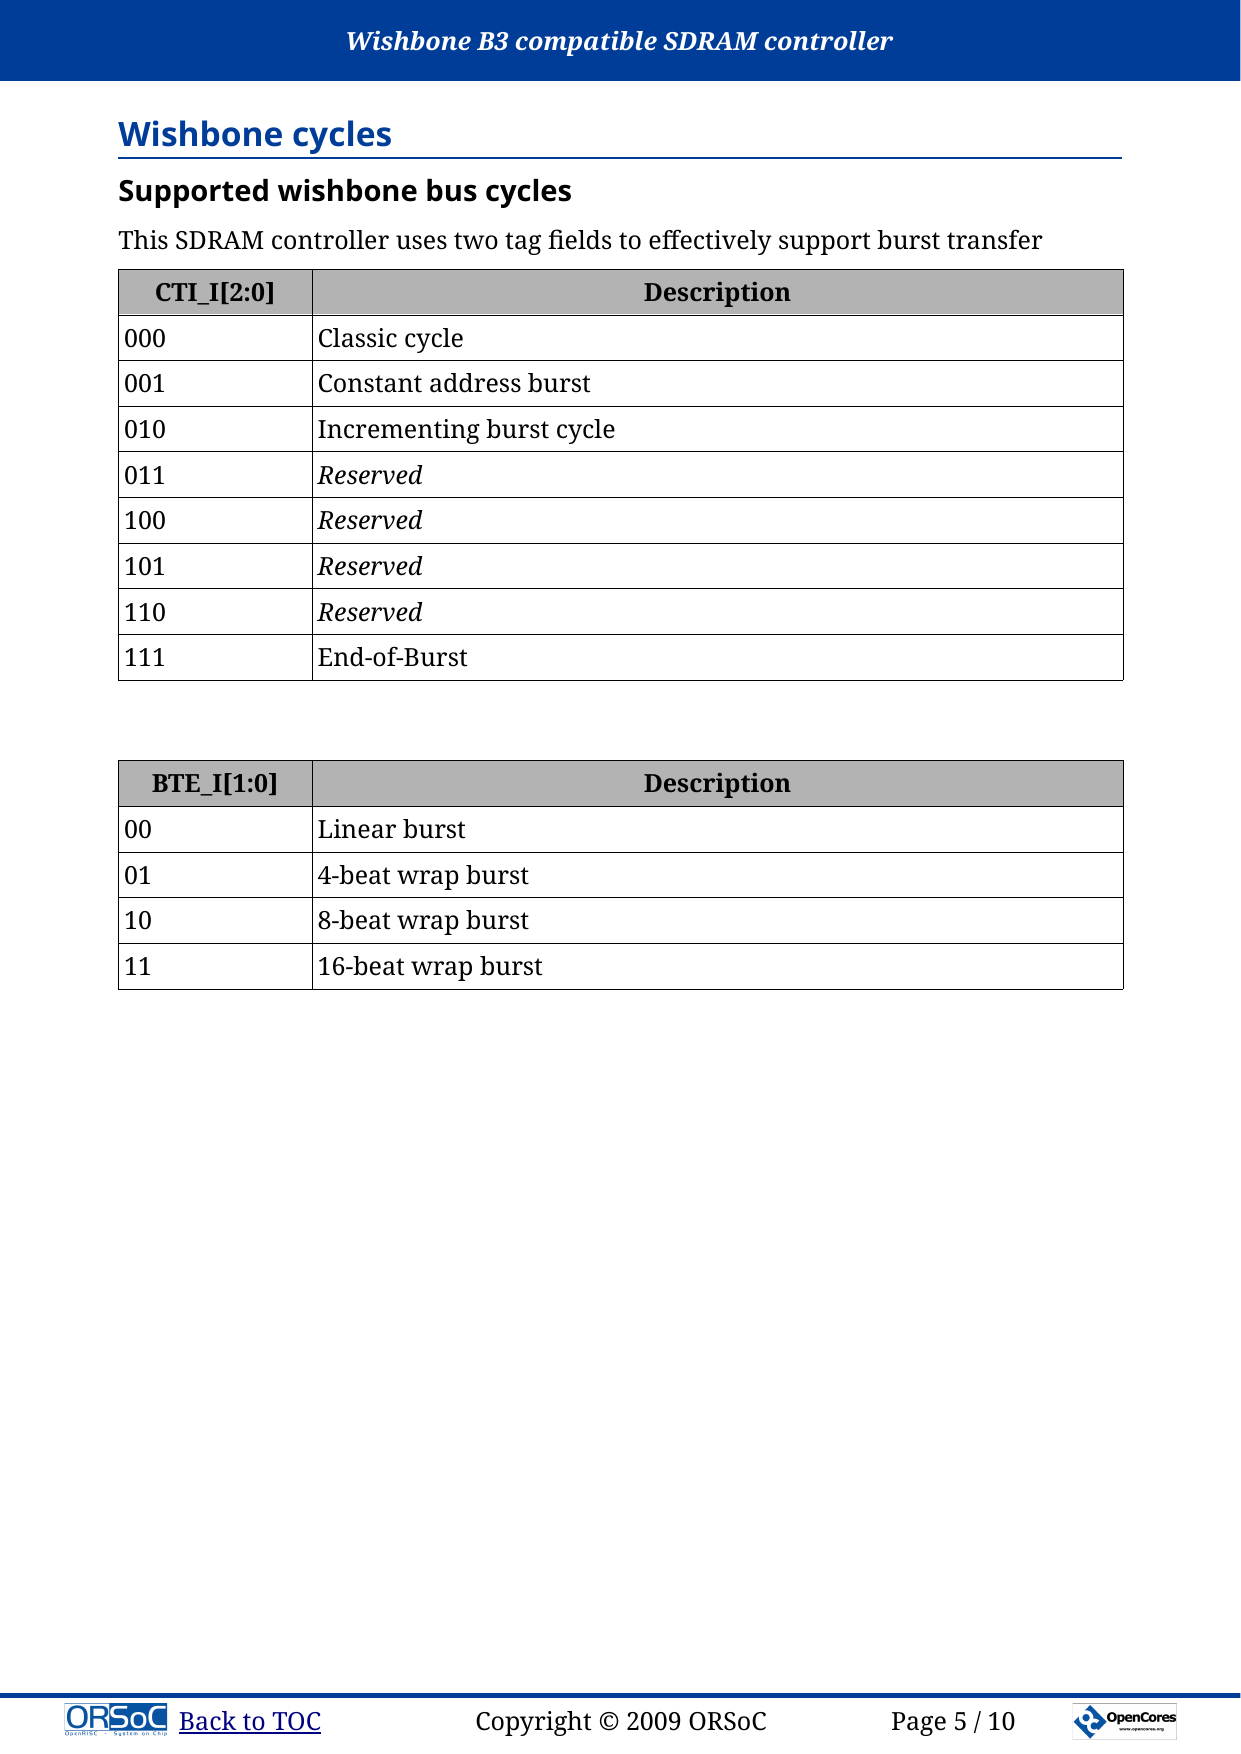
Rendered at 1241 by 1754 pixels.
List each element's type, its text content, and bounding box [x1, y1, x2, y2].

subtitle Supported wishbone bus cycles [118, 171, 1122, 210]
table_cell 001 [119, 361, 312, 406]
table_cell 100 [119, 498, 312, 543]
table_cell End-of-Burst [313, 635, 1123, 679]
picture [64, 1703, 168, 1736]
table_header Description [313, 761, 1123, 806]
table_cell Incrementing burst cycle [313, 407, 1123, 451]
table_cell 16-beat wrap burst [313, 944, 1123, 988]
table_cell 110 [119, 589, 312, 634]
text This SDRAM controller uses two tag fields to effectively support burst transfer [118, 222, 1122, 256]
table_cell 01 [119, 853, 312, 897]
table_cell Reserved [313, 498, 1123, 543]
table_cell Classic cycle [313, 316, 1123, 360]
table_cell 4-beat wrap burst [313, 853, 1123, 897]
table_cell Constant address burst [313, 361, 1123, 406]
table_cell 8-beat wrap burst [313, 898, 1123, 943]
table_header CTI_I[2:0] [119, 270, 312, 314]
table_cell 11 [119, 944, 312, 988]
subtitle Wishbone cycles [118, 111, 1122, 157]
table_cell Linear burst [313, 807, 1123, 852]
table_cell Reserved [313, 544, 1123, 588]
table_cell Reserved [313, 589, 1123, 634]
table_cell 000 [119, 316, 312, 360]
picture [1072, 1703, 1177, 1740]
table_cell 00 [119, 807, 312, 852]
table_header Description [313, 270, 1123, 314]
table_cell 010 [119, 407, 312, 451]
table_cell Reserved [313, 452, 1123, 497]
table_cell 10 [119, 898, 312, 943]
table_cell 011 [119, 452, 312, 497]
table_header BTE_I[1:0] [119, 761, 312, 806]
table_cell 101 [119, 544, 312, 588]
table_cell 111 [119, 635, 312, 679]
